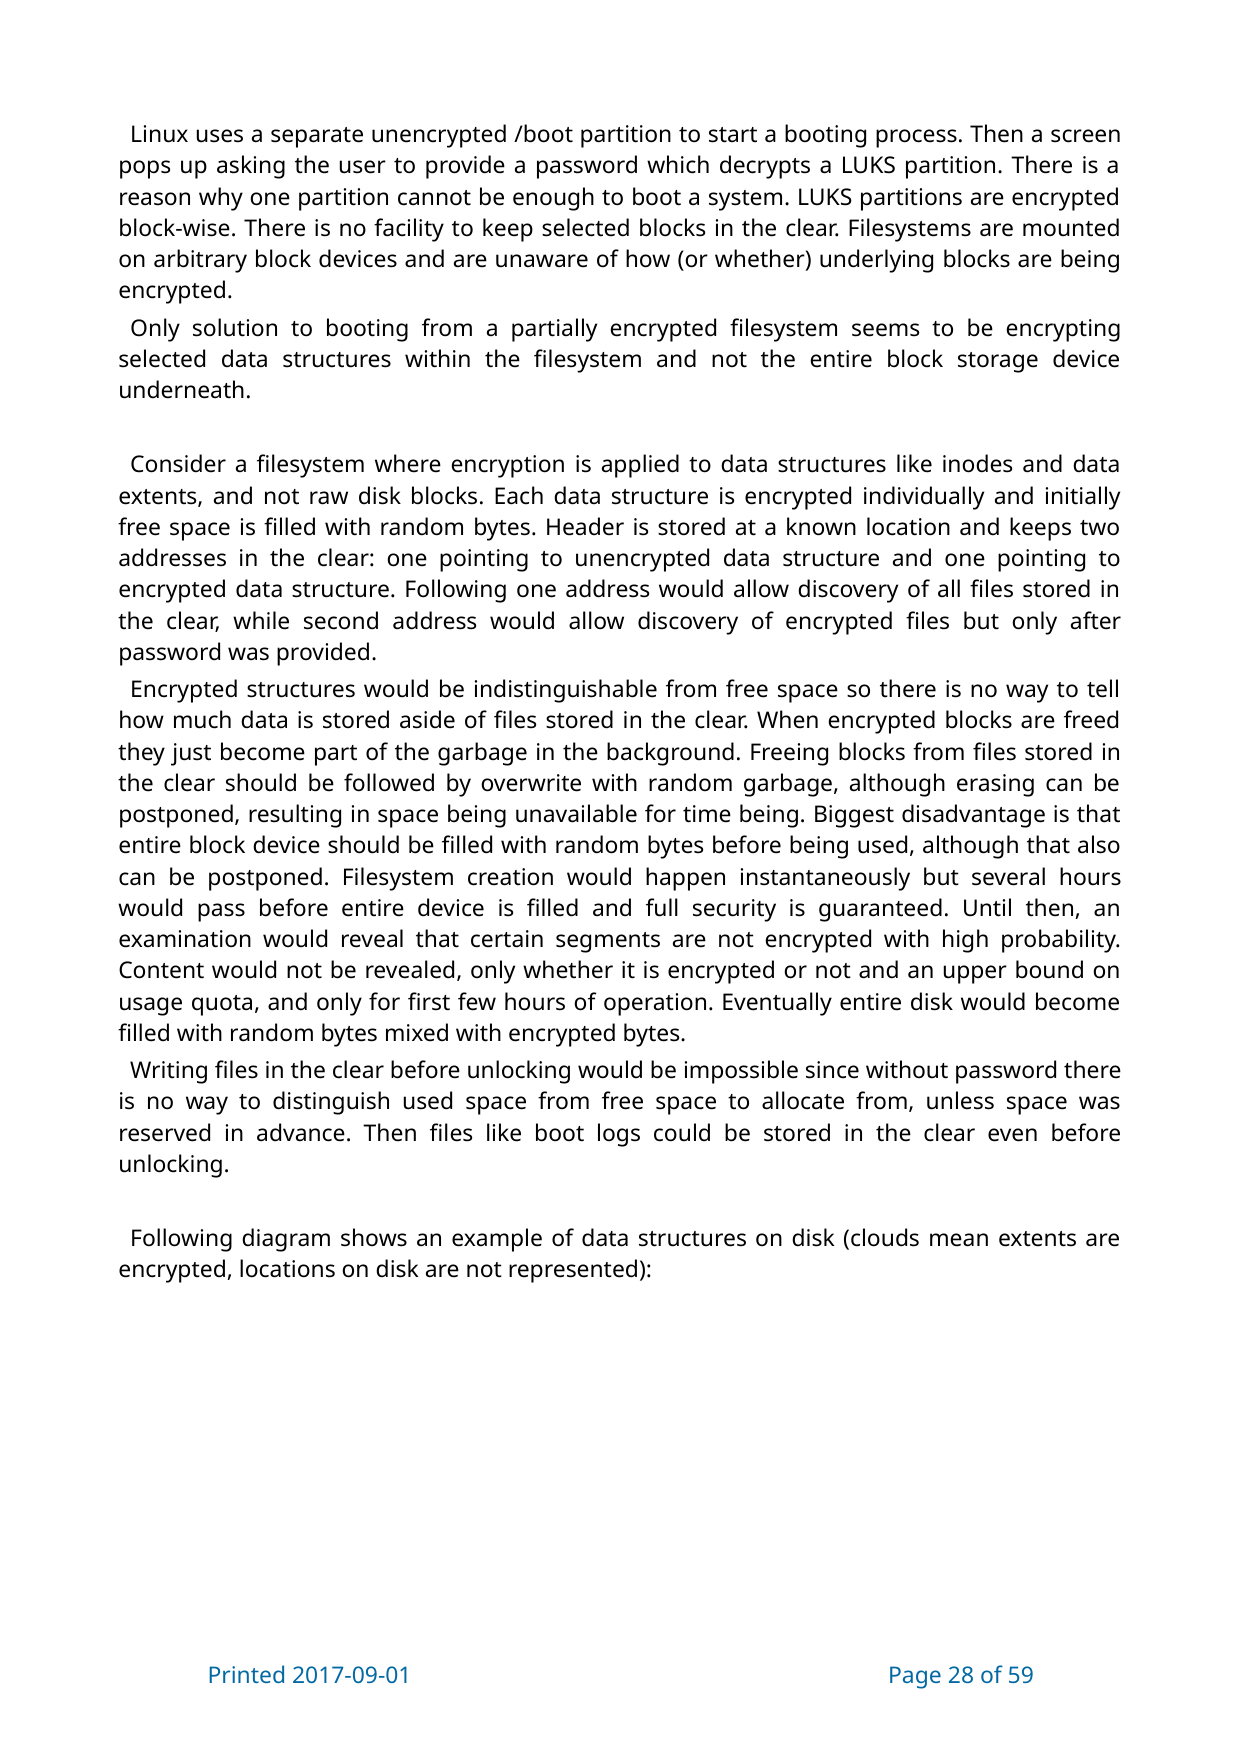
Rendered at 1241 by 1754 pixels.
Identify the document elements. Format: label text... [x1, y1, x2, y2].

text Linux uses a separate unencrypted /boot partition to start a booting process. Then a screen pops up asking the user to provide a password which decrypts a LUKS partition. There is a reason why one partition cannot be enough to boot a system. LUKS partitions are encrypted block-wise. There is no facility to keep selected blocks in the clear. Filesystems are mounted on arbitrary block devices and are unaware of how (or whether) underlying blocks are being encrypted. [118, 118, 1122, 306]
text Writing files in the clear before unlocking would be impossible since without password there is no way to distinguish used space from free space to allocate from, unless space was reserved in advance. Then files like boot logs could be stored in the clear even before unlocking. [118, 1054, 1122, 1179]
text Consider a filesystem where encryption is applied to data structures like inodes and data extents, and not raw disk blocks. Each data structure is encrypted individually and initially free space is filled with random bytes. Header is stored at a known location and keeps two addresses in the clear: one pointing to unencrypted data structure and one pointing to encrypted data structure. Following one address would allow discovery of all files stored in the clear, while second address would allow discovery of encrypted files but only after password was provided. [118, 448, 1122, 667]
text Encrypted structures would be indistinguishable from free space so there is no way to tell how much data is stored aside of files stored in the clear. When encrypted blocks are freed they just become part of the garbage in the background. Freeing blocks from files stored in the clear should be followed by overwrite with random garbage, although erasing can be postponed, resulting in space being unavailable for time being. Biggest disadvantage is that entire block device should be filled with random bytes before being used, although that also can be postponed. Filesystem creation would happen instantaneously but several hours would pass before entire device is filled and full security is guaranteed. Until then, an examination would reveal that certain segments are not encrypted with high probability. Content would not be revealed, only whether it is encrypted or not and an upper bound on usage quota, and only for first few hours of operation. Eventually entire disk would become filled with random bytes mixed with encrypted bytes. [118, 673, 1122, 1048]
text Following diagram shows an example of data structures on disk (clouds mean extents are encrypted, locations on disk are not represented): [118, 1222, 1122, 1285]
text Only solution to booting from a partially encrypted filesystem seems to be encrypting selected data structures within the filesystem and not the entire block storage device underneath. [118, 312, 1122, 405]
